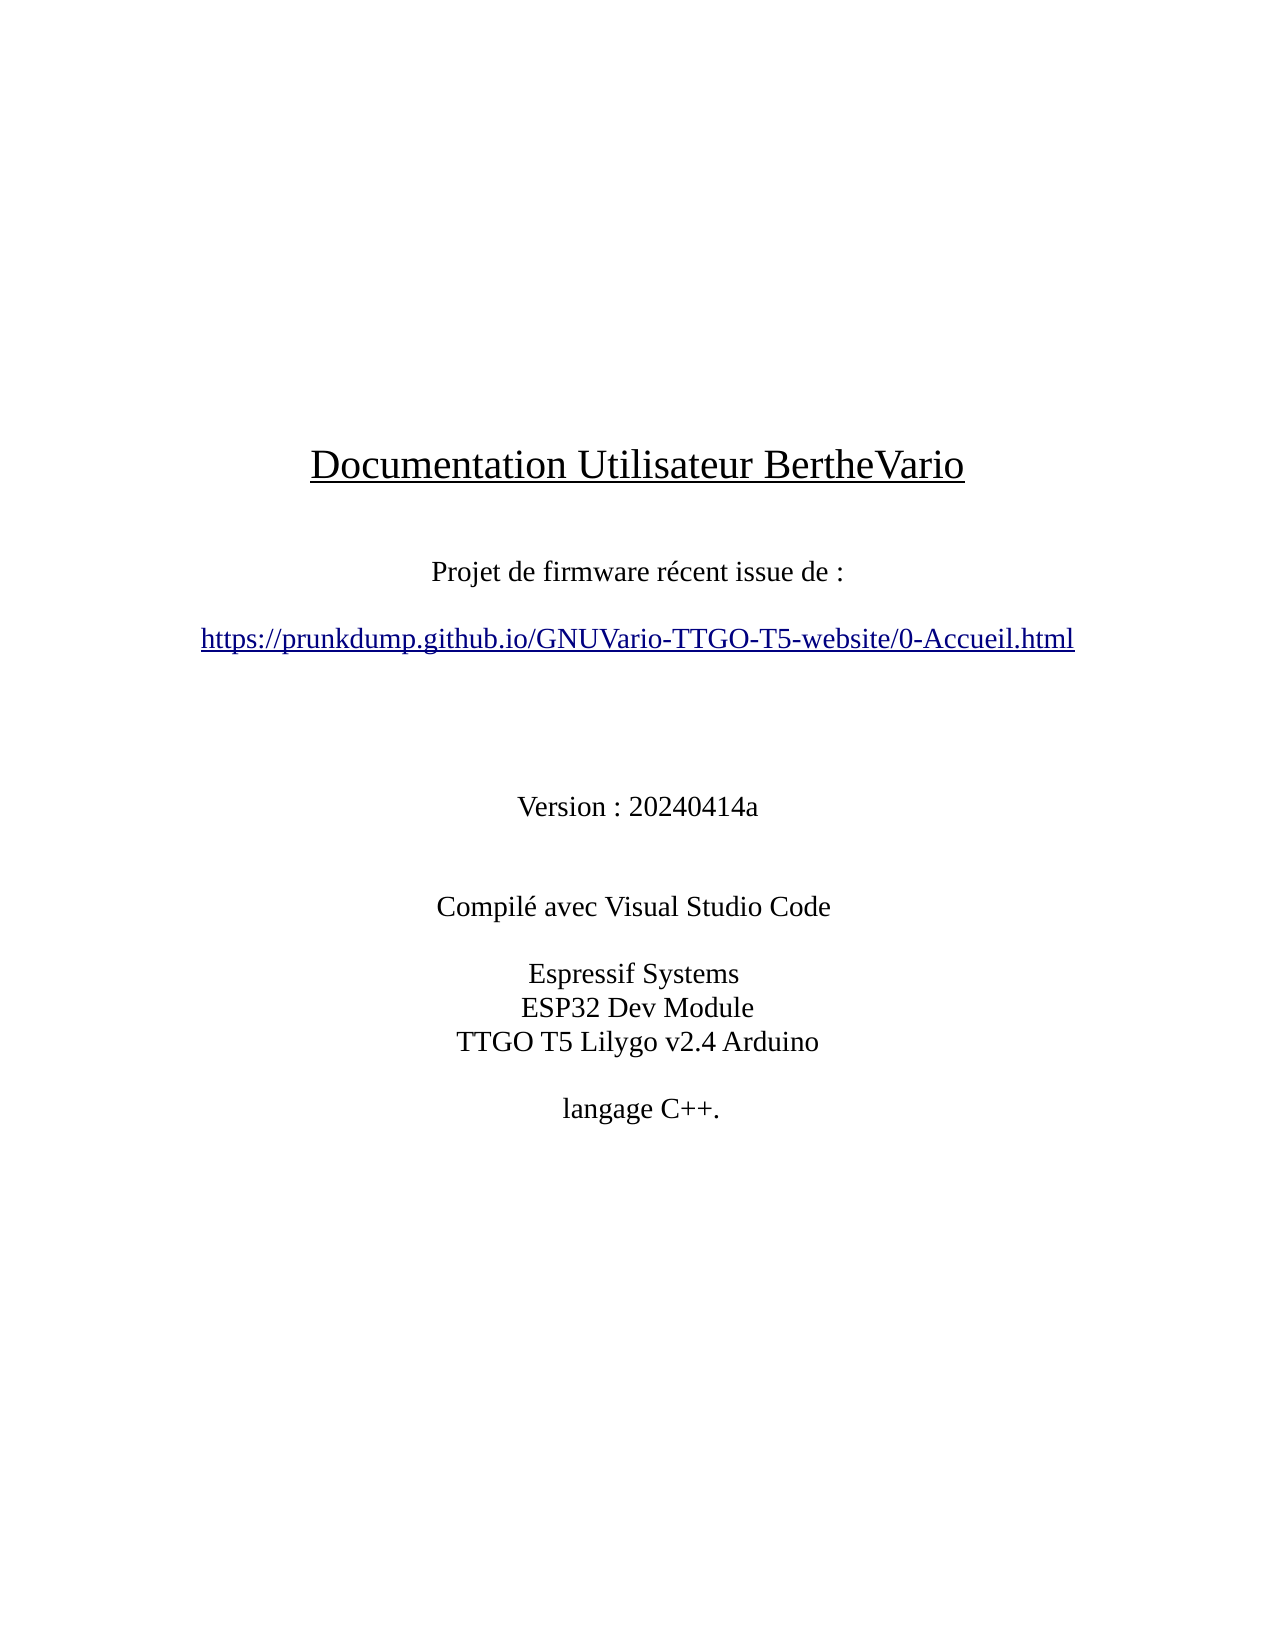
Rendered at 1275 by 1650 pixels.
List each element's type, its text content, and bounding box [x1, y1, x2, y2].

text Espressif Systems [118, 957, 1157, 990]
text Documentation Utilisateur BertheVario [118, 439, 1157, 487]
text https://prunkdump.github.io/GNUVario-TTGO-T5-website/0-Accueil.html [118, 621, 1157, 655]
text Projet de firmware récent issue de : [118, 554, 1157, 588]
text TTGO T5 Lilygo v2.4 Arduino [118, 1024, 1157, 1057]
text Compilé avec Visual Studio Code [118, 889, 1157, 923]
text langage C++. [118, 1091, 1157, 1124]
text ESP32 Dev Module [118, 990, 1157, 1024]
text Version : 20240414a [118, 789, 1157, 822]
